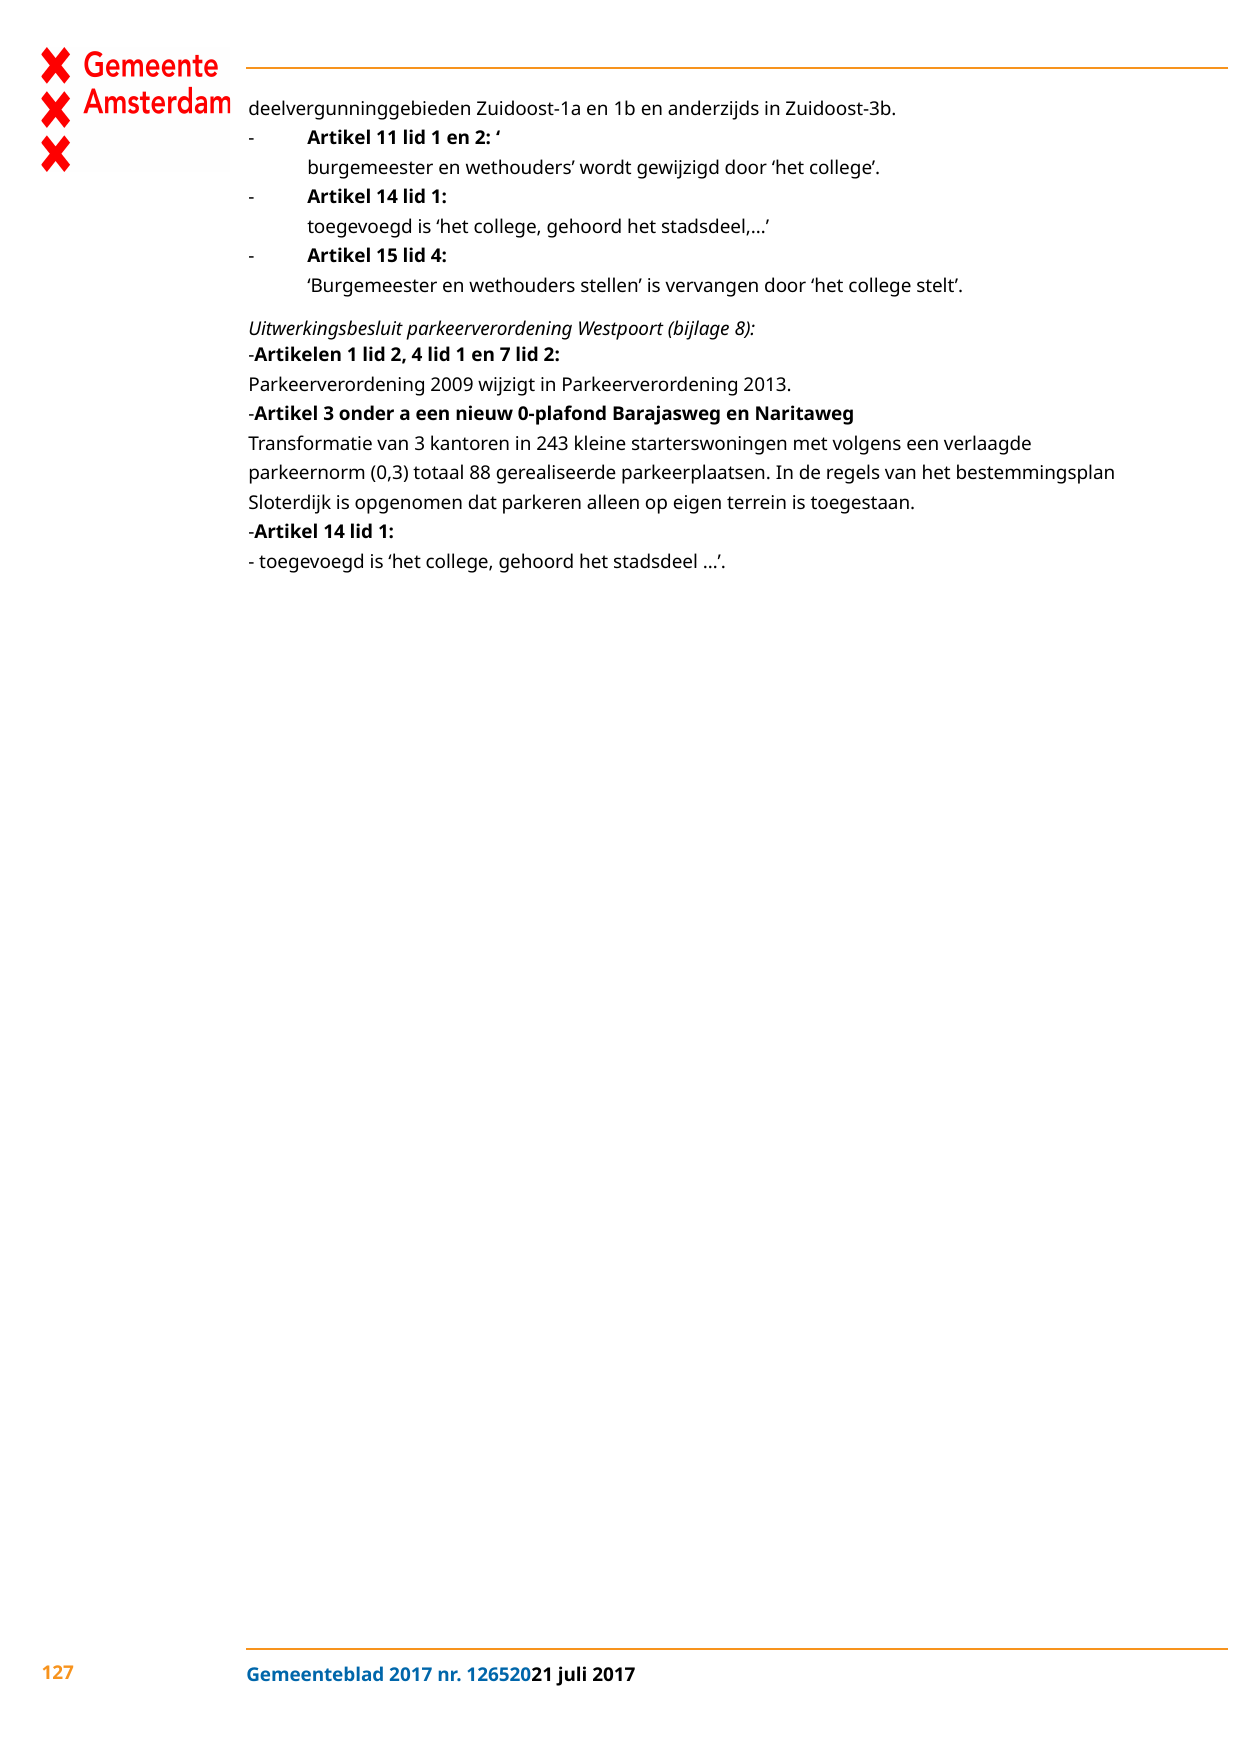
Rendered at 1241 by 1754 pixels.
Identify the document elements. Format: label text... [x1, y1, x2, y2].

text -Artikel 14 lid 1: [248, 519, 1152, 544]
text -Artikel 3 onder a een nieuw 0-plafond Barajasweg en Naritaweg [248, 400, 1152, 426]
list Artikel 14 lid 1: [248, 183, 1152, 209]
list Artikel 11 lid 1 en 2: ‘ [248, 124, 1152, 150]
text Uitwerkingsbesluit parkeerverordening Westpoort (bijlage 8): [248, 315, 1152, 341]
list burgemeester en wethouders’ wordt gewijzigd door ‘het college’. [248, 154, 1152, 180]
list Artikel 15 lid 4: [248, 243, 1152, 268]
list toegevoegd is ‘het college, gehoord het stadsdeel,…’ [248, 213, 1152, 239]
text Parkeerverordening 2009 wijzigt in Parkeerverordening 2013. [248, 371, 1152, 396]
list ‘Burgemeester en wethouders stellen’ is vervangen door ‘het college stelt’. [248, 272, 1152, 298]
text - toegevoegd is ‘het college, gehoord het stadsdeel …’. [248, 548, 1152, 574]
text Transformatie van 3 kantoren in 243 kleine starterswoningen met volgens een verlaagde parkeernorm (0,3) totaal 88 gerealiseerde parkeerplaatsen. In de regels van het bestemmingsplan Sloterdijk is opgenomen dat parkeren alleen op eigen terrein is toegestaan. [248, 430, 1152, 515]
text -Artikelen 1 lid 2, 4 lid 1 en 7 lid 2: [248, 341, 1152, 367]
text deelvergunninggebieden Zuidoost-1a en 1b en anderzijds in Zuidoost-3b. [248, 95, 1152, 121]
picture [41, 47, 231, 172]
